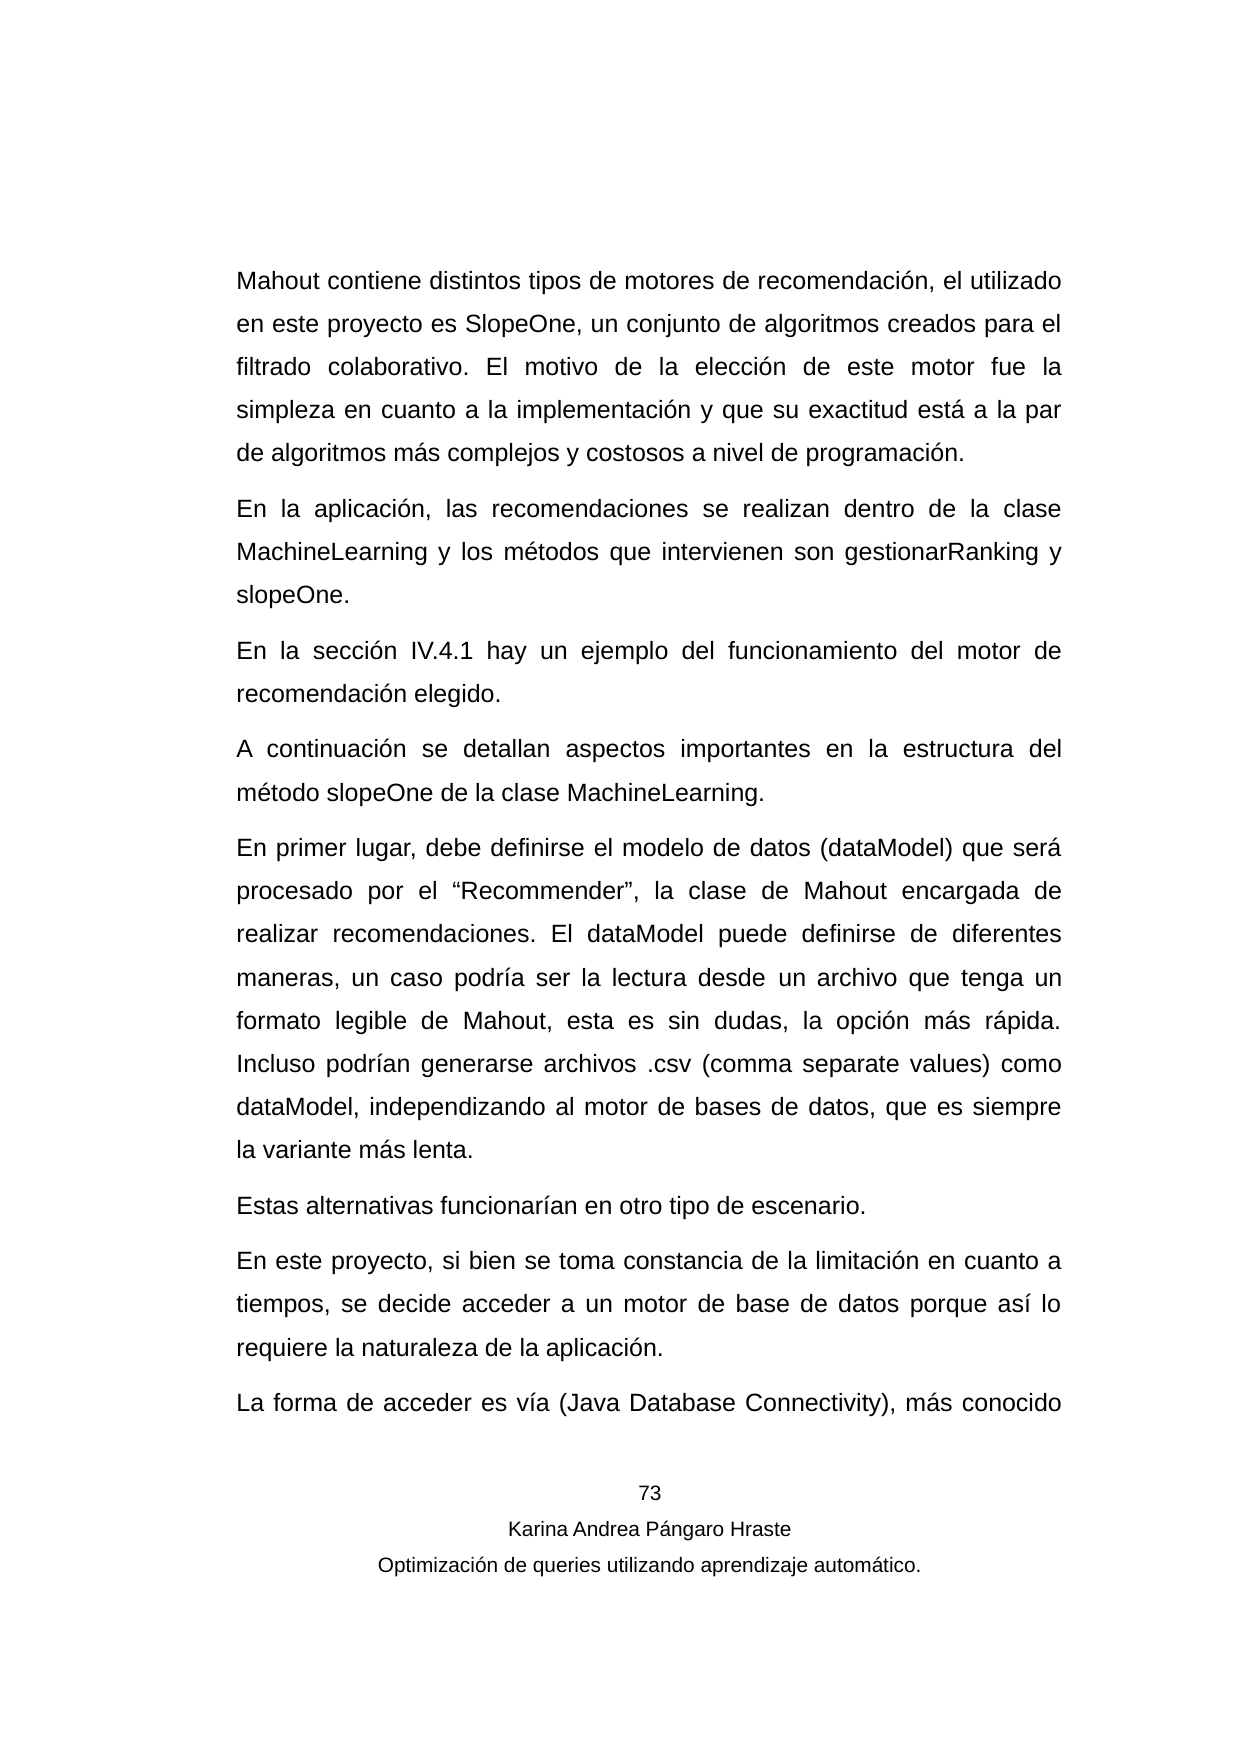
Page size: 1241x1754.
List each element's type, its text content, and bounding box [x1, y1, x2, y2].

text Mahout contiene distintos tipos de motores de recomendación, el utilizado en este proyecto es SlopeOne, un conjunto de algoritmos creados para el filtrado colaborativo. El motivo de la elección de este motor fue la simpleza en cuanto a la implementación y que su exactitud está a la par de algoritmos más complejos y costosos a nivel de programación. [236, 266, 1063, 467]
text En la sección IV.4.1 hay un ejemplo del funcionamiento del motor de recomendación elegido. [236, 636, 1063, 708]
text A continuación se detallan aspectos importantes en la estructura del método slopeOne de la clase MachineLearning. [236, 734, 1063, 806]
text En primer lugar, debe definirse el modelo de datos (dataModel) que será procesado por el “Recommender”, la clase de Mahout encargada de realizar recomendaciones. El dataModel puede definirse de diferentes maneras, un caso podría ser la lectura desde un archivo que tenga un formato legible de Mahout, esta es sin dudas, la opción más rápida. Incluso podrían generarse archivos .csv (comma separate values) como dataModel, independizando al motor de bases de datos, que es siempre la variante más lenta. [236, 833, 1063, 1164]
text La forma de acceder es vía (Java Database Connectivity), más conocido [236, 1388, 1063, 1417]
text En la aplicación, las recomendaciones se realizan dentro de la clase MachineLearning y los métodos que intervienen son gestionarRanking y slopeOne. [236, 494, 1063, 609]
text Estas alternativas funcionarían en otro tipo de escenario. [236, 1191, 1063, 1219]
text En este proyecto, si bien se toma constancia de la limitación en cuanto a tiempos, se decide acceder a un motor de base de datos porque así lo requiere la naturaleza de la aplicación. [236, 1246, 1063, 1361]
